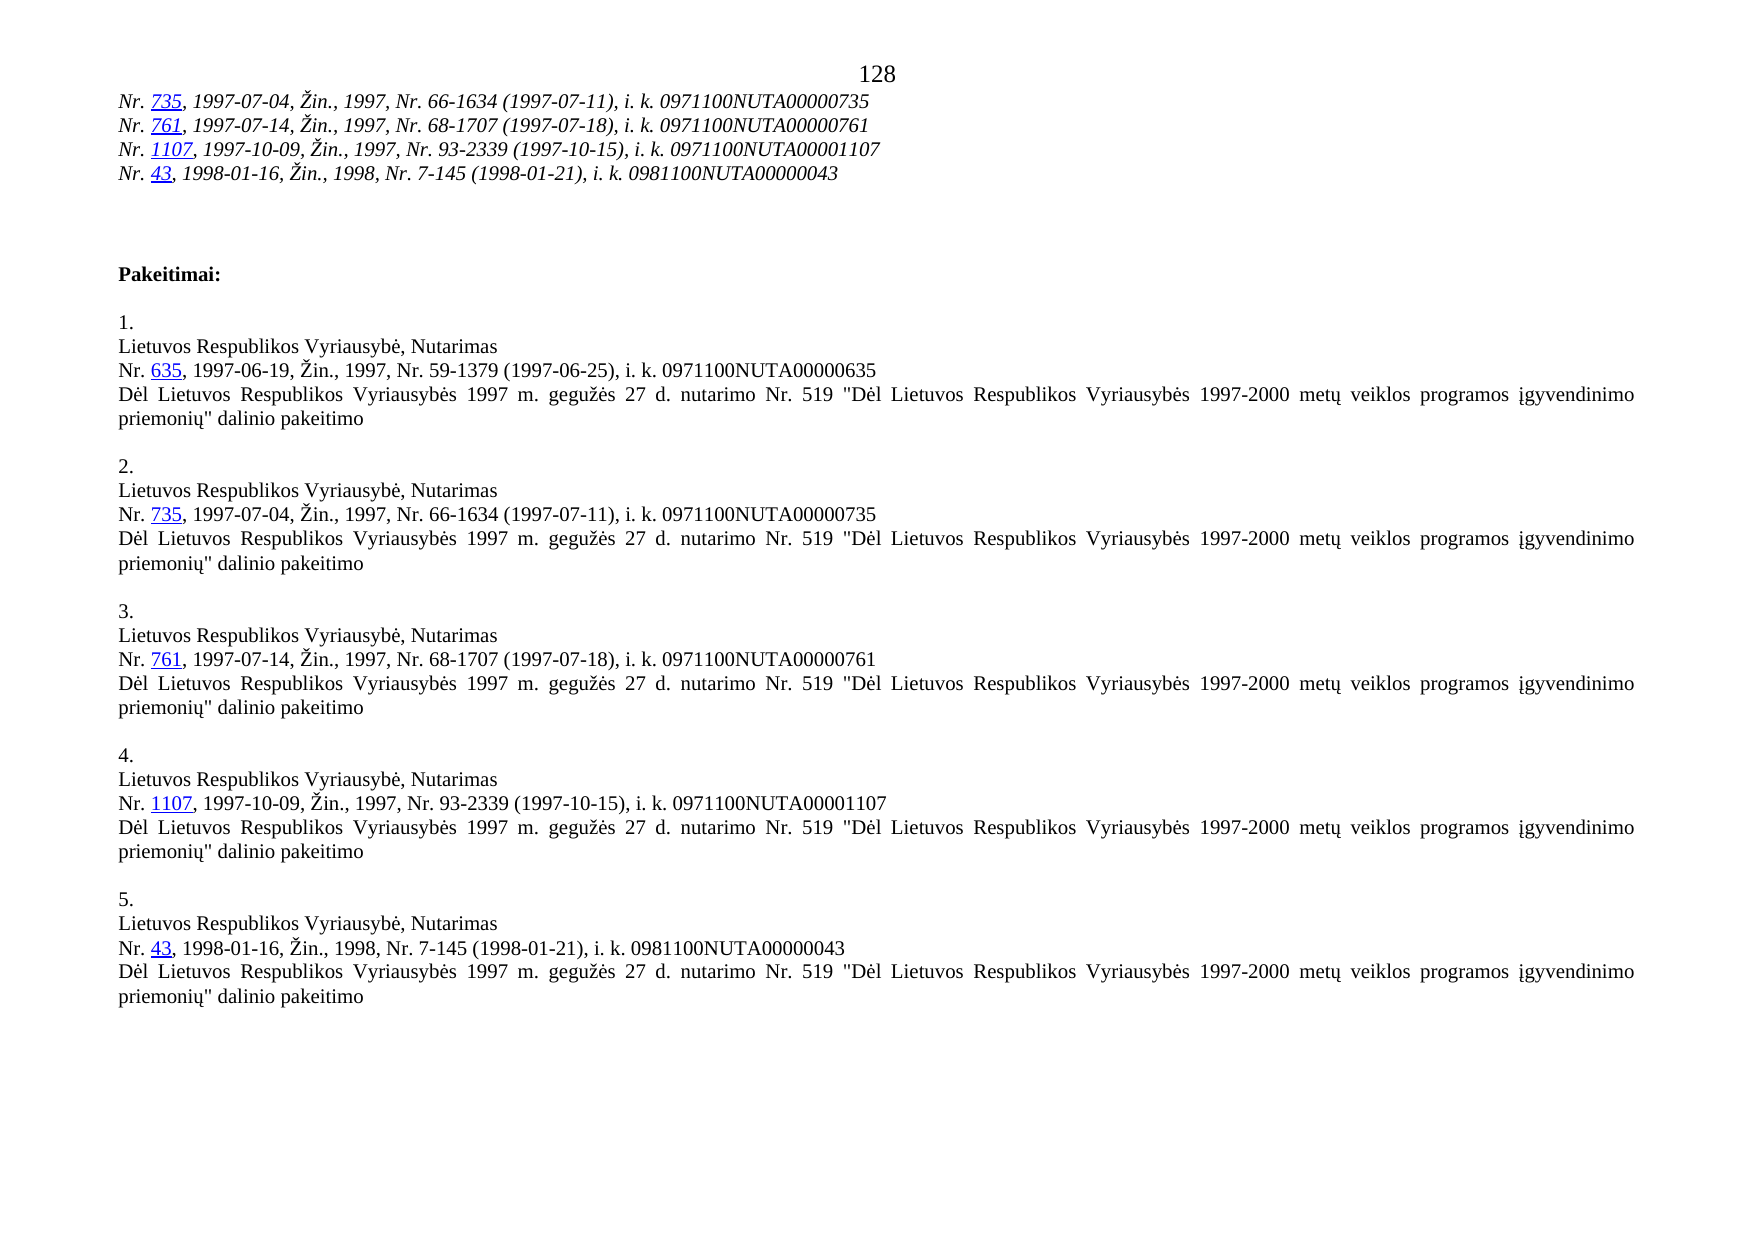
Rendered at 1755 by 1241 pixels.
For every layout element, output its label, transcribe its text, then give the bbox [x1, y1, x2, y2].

text Nr. 735, 1997-07-04, Žin., 1997, Nr. 66-1634 (1997-07-11), i. k. 0971100NUTA00000735 [118, 88, 1636, 113]
text 2. [118, 454, 1636, 478]
text 1. [118, 310, 1636, 334]
text Lietuvos Respublikos Vyriausybė, Nutarimas [118, 911, 1636, 935]
text Nr. 761, 1997-07-14, Žin., 1997, Nr. 68-1707 (1997-07-18), i. k. 0971100NUTA00000761 [118, 647, 1636, 671]
text Dėl Lietuvos Respublikos Vyriausybės 1997 m. gegužės 27 d. nutarimo Nr. 519 "Dėl Lietuvos Respublikos Vyriausybės 1997-2000 metų veiklos programos įgyvendinimo priemonių" dalinio pakeitimo [118, 382, 1636, 430]
text Nr. 761, 1997-07-14, Žin., 1997, Nr. 68-1707 (1997-07-18), i. k. 0971100NUTA00000761 [118, 113, 1636, 137]
text Lietuvos Respublikos Vyriausybė, Nutarimas [118, 623, 1636, 647]
text Lietuvos Respublikos Vyriausybė, Nutarimas [118, 478, 1636, 502]
text Nr. 1107, 1997-10-09, Žin., 1997, Nr. 93-2339 (1997-10-15), i. k. 0971100NUTA00001107 [118, 137, 1636, 161]
text Nr. 635, 1997-06-19, Žin., 1997, Nr. 59-1379 (1997-06-25), i. k. 0971100NUTA00000635 [118, 358, 1636, 382]
text Dėl Lietuvos Respublikos Vyriausybės 1997 m. gegužės 27 d. nutarimo Nr. 519 "Dėl Lietuvos Respublikos Vyriausybės 1997-2000 metų veiklos programos įgyvendinimo priemonių" dalinio pakeitimo [118, 671, 1636, 719]
text Lietuvos Respublikos Vyriausybė, Nutarimas [118, 767, 1636, 791]
text Pakeitimai: [118, 262, 1636, 286]
text Lietuvos Respublikos Vyriausybė, Nutarimas [118, 334, 1636, 358]
text 3. [118, 598, 1636, 623]
text Dėl Lietuvos Respublikos Vyriausybės 1997 m. gegužės 27 d. nutarimo Nr. 519 "Dėl Lietuvos Respublikos Vyriausybės 1997-2000 metų veiklos programos įgyvendinimo priemonių" dalinio pakeitimo [118, 959, 1636, 1008]
text Nr. 735, 1997-07-04, Žin., 1997, Nr. 66-1634 (1997-07-11), i. k. 0971100NUTA00000735 [118, 502, 1636, 526]
text Nr. 43, 1998-01-16, Žin., 1998, Nr. 7-145 (1998-01-21), i. k. 0981100NUTA00000043 [118, 161, 1636, 185]
text Dėl Lietuvos Respublikos Vyriausybės 1997 m. gegužės 27 d. nutarimo Nr. 519 "Dėl Lietuvos Respublikos Vyriausybės 1997-2000 metų veiklos programos įgyvendinimo priemonių" dalinio pakeitimo [118, 526, 1636, 574]
text Nr. 1107, 1997-10-09, Žin., 1997, Nr. 93-2339 (1997-10-15), i. k. 0971100NUTA00001107 [118, 791, 1636, 815]
text 5. [118, 887, 1636, 911]
text 4. [118, 743, 1636, 767]
text Nr. 43, 1998-01-16, Žin., 1998, Nr. 7-145 (1998-01-21), i. k. 0981100NUTA00000043 [118, 935, 1636, 959]
text Dėl Lietuvos Respublikos Vyriausybės 1997 m. gegužės 27 d. nutarimo Nr. 519 "Dėl Lietuvos Respublikos Vyriausybės 1997-2000 metų veiklos programos įgyvendinimo priemonių" dalinio pakeitimo [118, 815, 1636, 863]
